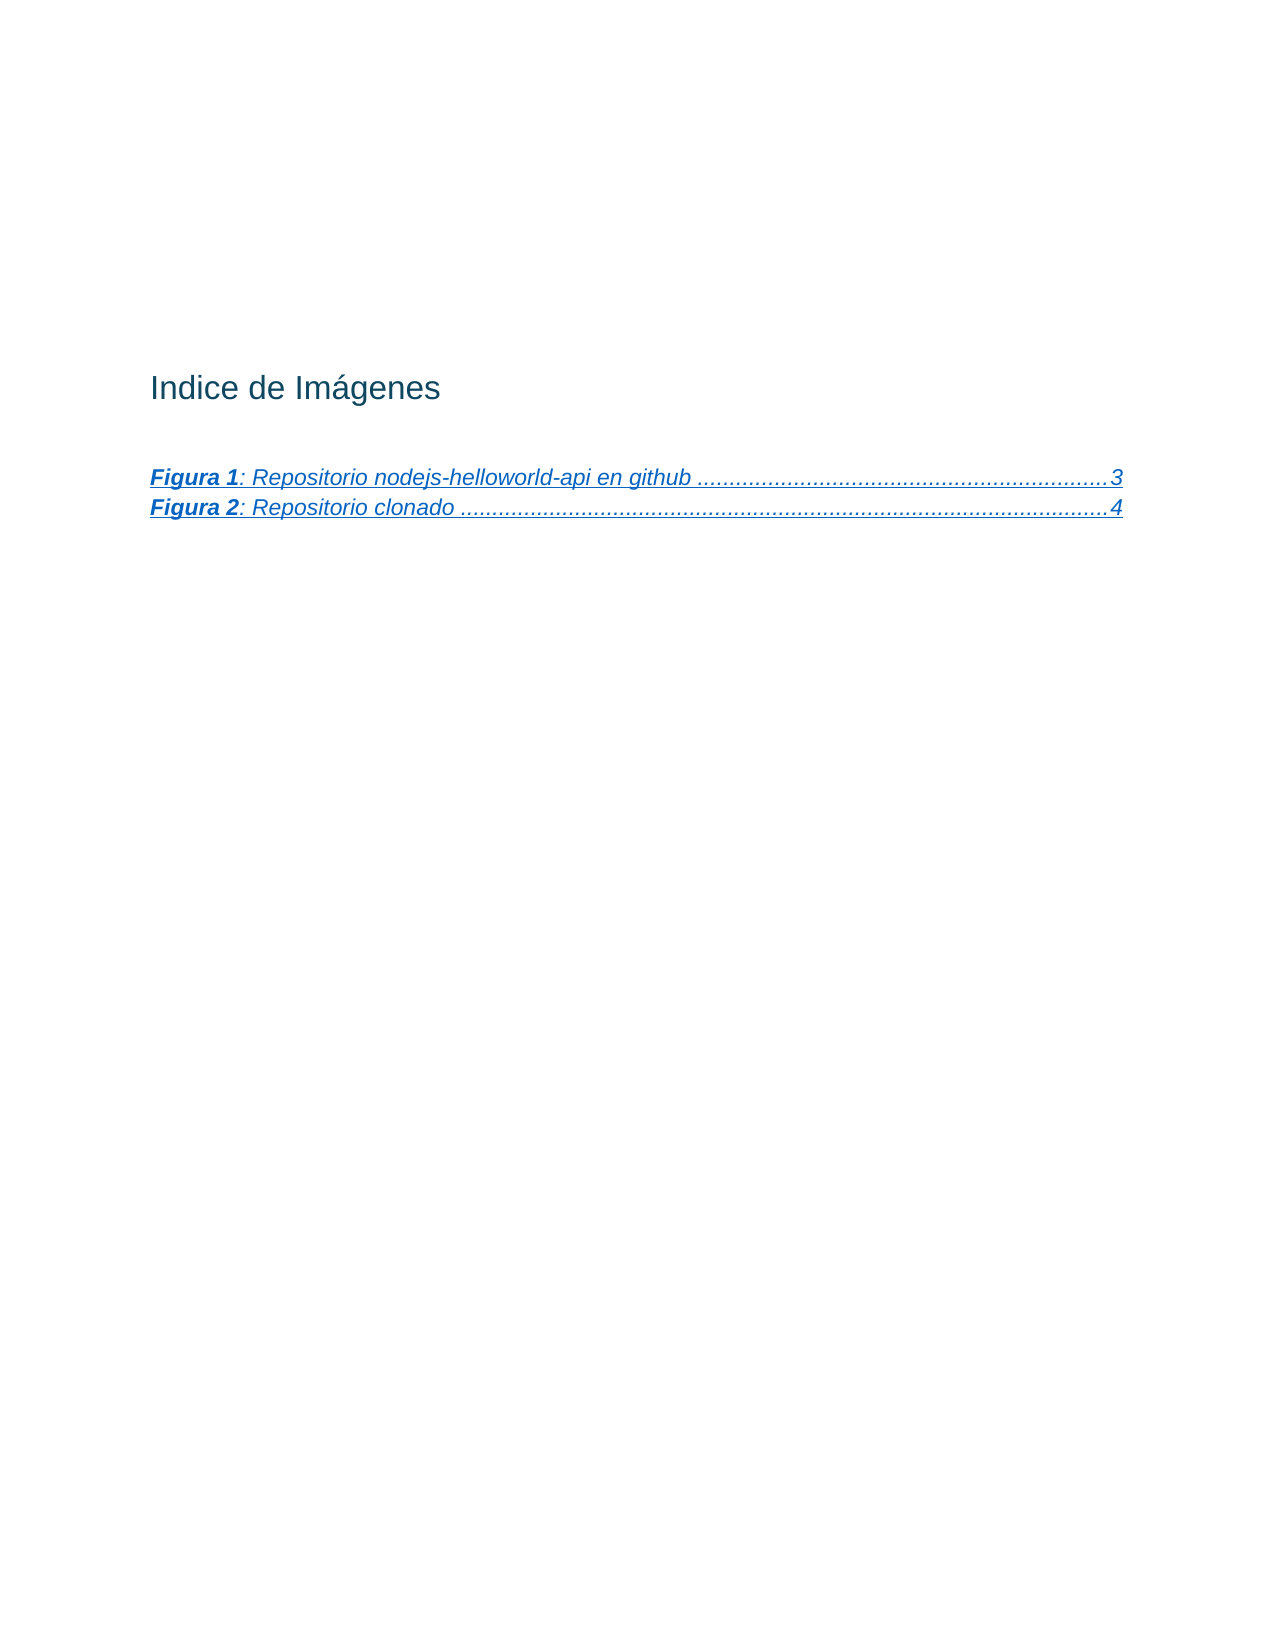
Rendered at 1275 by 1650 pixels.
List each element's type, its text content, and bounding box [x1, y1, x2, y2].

text Figura 2: Repositorio clonado 4 [150, 494, 1125, 520]
text Figura 1: Repositorio nodejs-helloworld-api en github 3 [150, 464, 1125, 490]
text Indice de Imágenes [150, 368, 1125, 406]
